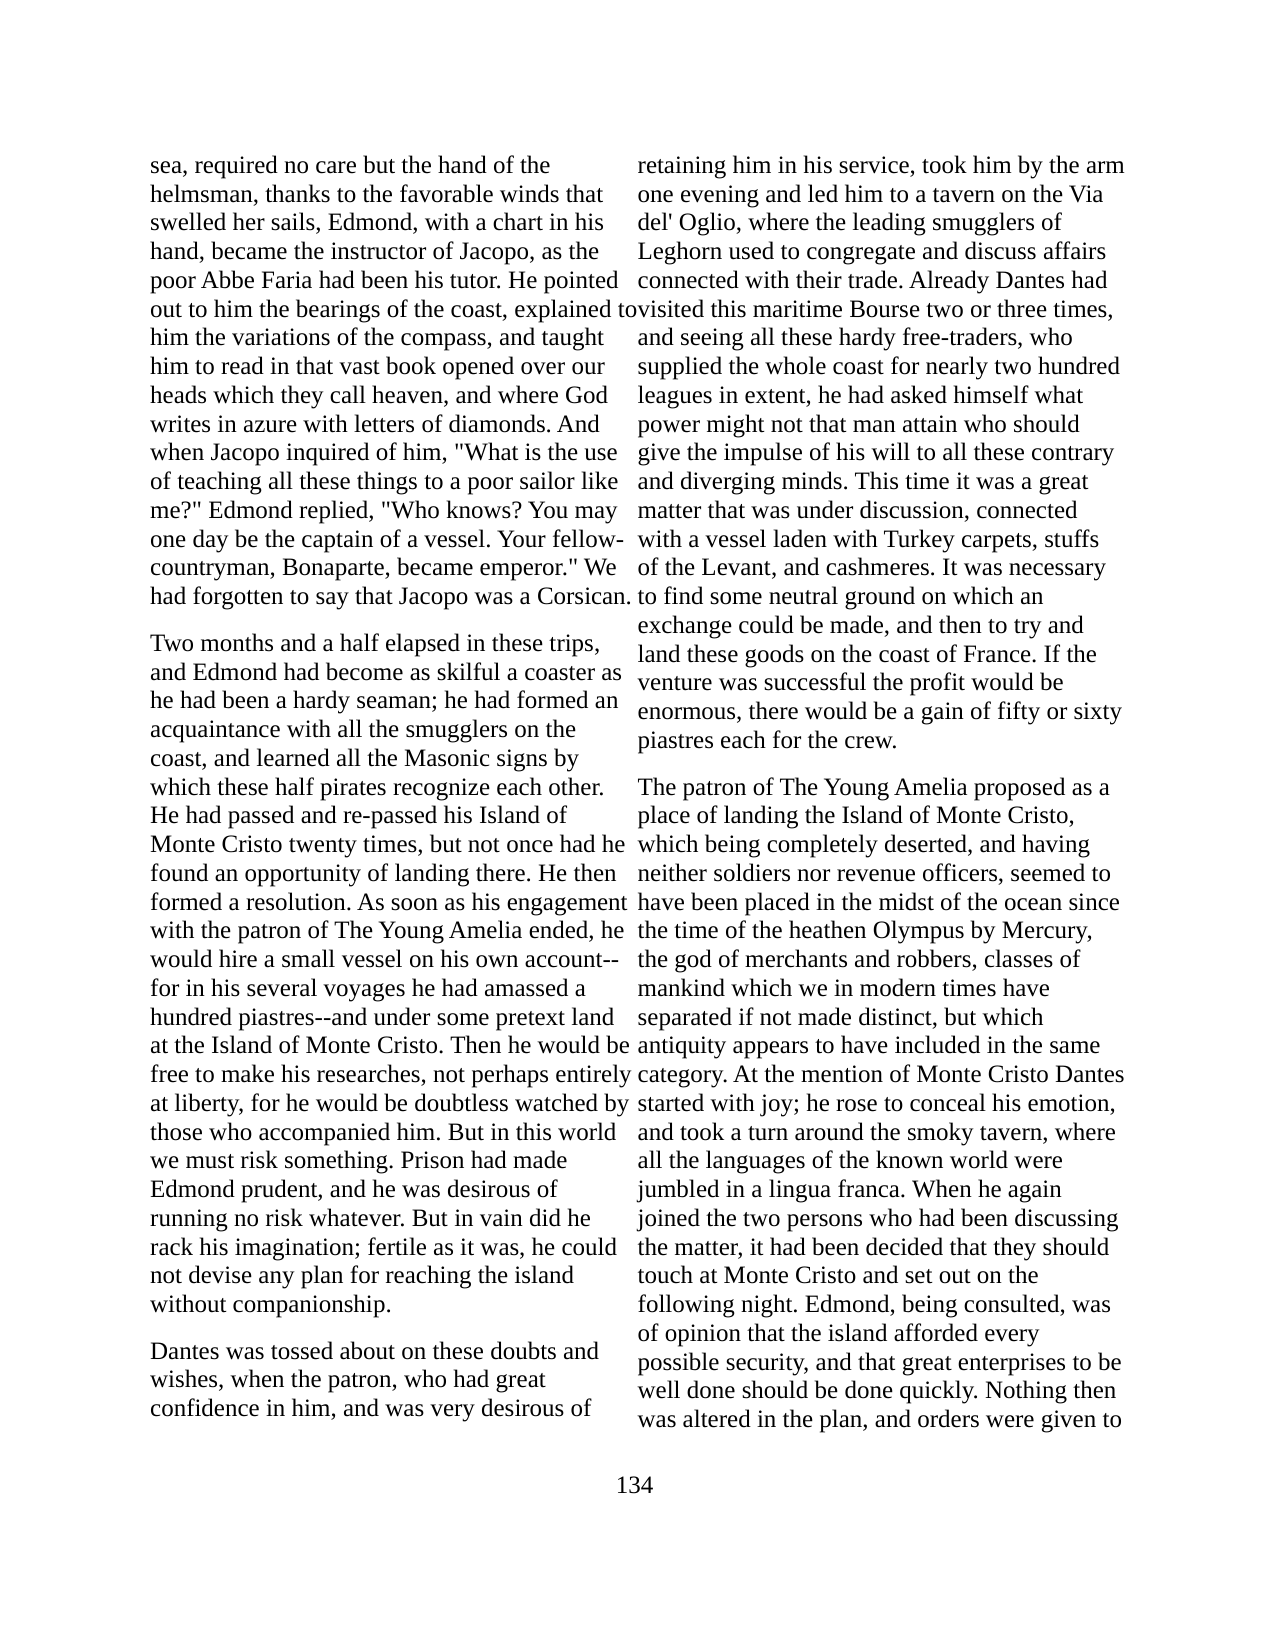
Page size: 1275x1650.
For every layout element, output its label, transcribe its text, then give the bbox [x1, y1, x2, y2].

text The patron of The Young Amelia proposed as a place of landing the Island of Monte Cristo, which being completely deserted, and having neither soldiers nor revenue officers, seemed to have been placed in the midst of the ocean since the time of the heathen Olympus by Mercury, the god of merchants and robbers, classes of mankind which we in modern times have separated if not made distinct, but which antiquity appears to have included in the same category. At the mention of Monte Cristo Dantes started with joy; he rose to conceal his emotion, and took a turn around the smoky tavern, where all the languages of the known world were jumbled in a lingua franca. When he again joined the two persons who had been discussing the matter, it had been decided that they should touch at Monte Cristo and set out on the following night. Edmond, being consulted, was of opinion that the island afforded every possible security, and that great enterprises to be well done should be done quickly. Nothing then was altered in the plan, and orders were given to [637, 772, 1125, 1433]
text retaining him in his service, took him by the arm one evening and led him to a tavern on the Via del' Oglio, where the leading smugglers of Leghorn used to congregate and discuss affairs connected with their trade. Already Dantes had visited this maritime Bourse two or three times, and seeing all these hardy free-traders, who supplied the whole coast for nearly two hundred leagues in extent, he had asked himself what power might not that man attain who should give the impulse of his will to all these contrary and diverging minds. This time it was a great matter that was under discussion, connected with a vessel laden with Turkey carpets, stuffs of the Levant, and cashmeres. It was necessary to find some neutral ground on which an exchange could be made, and then to try and land these goods on the coast of France. If the venture was successful the profit would be enormous, there would be a gain of fifty or sixty piastres each for the crew. [637, 150, 1125, 754]
text sea, required no care but the hand of the helmsman, thanks to the favorable winds that swelled her sails, Edmond, with a chart in his hand, became the instructor of Jacopo, as the poor Abbe Faria had been his tutor. He pointed out to him the bearings of the coast, explained to him the variations of the compass, and taught him to read in that vast book opened over our heads which they call heaven, and where God writes in azure with letters of diamonds. And when Jacopo inquired of him, "What is the use of teaching all these things to a poor sailor like me?" Edmond replied, "Who knows? You may one day be the captain of a vessel. Your fellow-countryman, Bonaparte, became emperor." We had forgotten to say that Jacopo was a Corsican. [150, 150, 637, 610]
text Dantes was tossed about on these doubts and wishes, when the patron, who had great confidence in him, and was very desirous of [150, 1336, 637, 1422]
text Two months and a half elapsed in these trips, and Edmond had become as skilful a coaster as he had been a hardy seaman; he had formed an acquaintance with all the smugglers on the coast, and learned all the Masonic signs by which these half pirates recognize each other. He had passed and re-passed his Island of Monte Cristo twenty times, but not once had he found an opportunity of landing there. He then formed a resolution. As soon as his engagement with the patron of The Young Amelia ended, he would hire a small vessel on his own account--for in his several voyages he had amassed a hundred piastres--and under some pretext land at the Island of Monte Cristo. Then he would be free to make his researches, not perhaps entirely at liberty, for he would be doubtless watched by those who accompanied him. But in this world we must risk something. Prison had made Edmond prudent, and he was desirous of running no risk whatever. But in vain did he rack his imagination; fertile as it was, he could not devise any plan for reaching the island without companionship. [150, 628, 637, 1318]
